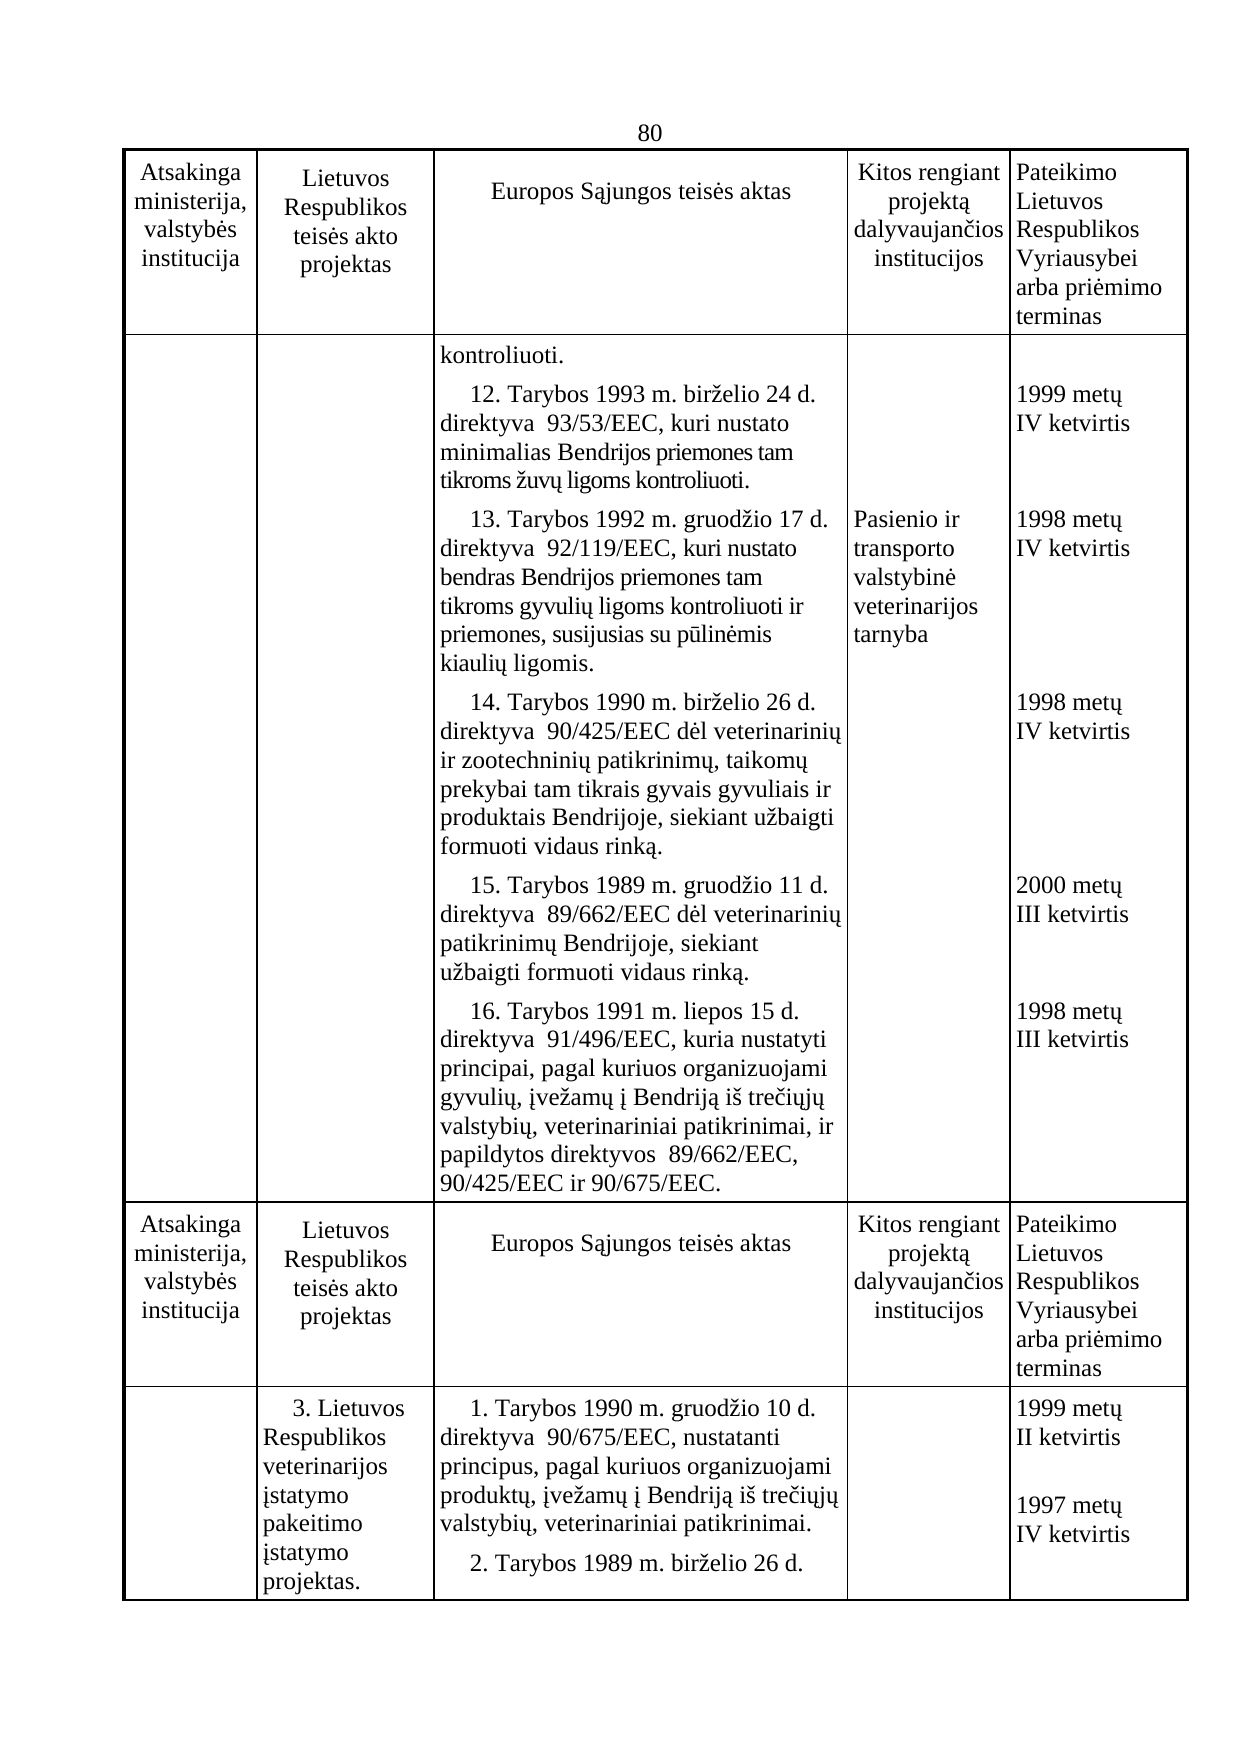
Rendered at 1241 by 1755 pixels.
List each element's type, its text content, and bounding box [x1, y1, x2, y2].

table_cell 1999 metų IV ketvirtis [1011, 373, 1186, 498]
table_header Pateikimo Lietuvos Respublikos Vyriausybei arba priėmimo terminas [1011, 151, 1186, 334]
table_cell 15. Tarybos 1989 m. gruodžio 11 d. direktyva 89/662/EEC dėl veterinarinių patikrinimų Bendrijoje, siekiant užbaigti formuoti vidaus rinką. [435, 864, 847, 989]
table_cell Lietuvos Respublikos teisės akto projektas [258, 1203, 433, 1386]
table_cell kontroliuoti. [435, 335, 847, 373]
table_cell [848, 864, 1009, 989]
table_cell [258, 990, 433, 1201]
table_cell [848, 335, 1009, 373]
table_cell [258, 498, 433, 681]
table_cell [1011, 335, 1186, 373]
table_cell [848, 373, 1009, 498]
table_cell Europos Sąjungos teisės aktas [435, 1203, 847, 1386]
table_cell 1998 metų IV ketvirtis [1011, 498, 1186, 681]
table_cell [126, 373, 256, 498]
table_cell Pasienio ir transporto valstybinė veterinarijos tarnyba [848, 498, 1009, 681]
table_header Lietuvos Respublikos teisės akto projektas [258, 151, 433, 334]
table_cell 2000 metų III ketvirtis [1011, 864, 1186, 989]
table_cell 1999 metų II ketvirtis 1997 metų IV ketvirtis [1011, 1387, 1186, 1599]
table_cell [126, 498, 256, 681]
table_cell 13. Tarybos 1992 m. gruodžio 17 d. direktyva 92/119/EEC, kuri nustato bendras Bendrijos priemones tam tikroms gyvulių ligoms kontroliuoti ir priemones, susijusias su pūlinėmis kiaulių ligomis. [435, 498, 847, 681]
table_cell Kitos rengiant projektą dalyvaujančios institucijos [848, 1203, 1009, 1386]
table_cell [848, 681, 1009, 864]
table_cell 1998 metų IV ketvirtis [1011, 681, 1186, 864]
table_cell 16. Tarybos 1991 m. liepos 15 d. direktyva 91/496/EEC, kuria nustatyti principai, pagal kuriuos organizuojami gyvulių, įvežamų į Bendriją iš trečiųjų valstybių, veterinariniai patikrinimai, ir papildytos direktyvos 89/662/EEC, 90/425/EEC ir 90/675/EEC. [435, 990, 847, 1201]
table_cell [258, 681, 433, 864]
table_cell Atsakinga ministerija, valstybės institucija [126, 1203, 256, 1386]
table_header Europos Sąjungos teisės aktas [435, 151, 847, 334]
table_cell 1. Tarybos 1990 m. gruodžio 10 d. direktyva 90/675/EEC, nustatanti principus, pagal kuriuos organizuojami produktų, įvežamų į Bendriją iš trečiųjų valstybių, veterinariniai patikrinimai. 2. Tarybos 1989 m. birželio 26 d. [435, 1387, 847, 1599]
table_cell [848, 1387, 1009, 1599]
table_cell Pateikimo Lietuvos Respublikos Vyriausybei arba priėmimo terminas [1011, 1203, 1186, 1386]
table_cell [258, 864, 433, 989]
table_cell [258, 373, 433, 498]
table_cell [126, 1387, 256, 1599]
table_cell [126, 681, 256, 864]
table_header Kitos rengiant projektą dalyvaujančios institucijos [848, 151, 1009, 334]
table_cell 3. Lietuvos Respublikos veterinarijos įstatymo pakeitimo įstatymo projektas. [258, 1387, 433, 1599]
table_cell 12. Tarybos 1993 m. birželio 24 d. direktyva 93/53/EEC, kuri nustato minimalias Bendrijos priemones tam tikroms žuvų ligoms kontroliuoti. [435, 373, 847, 498]
table_cell [258, 335, 433, 373]
table_header Atsakinga ministerija, valstybės institucija [126, 151, 256, 334]
table_cell [126, 990, 256, 1201]
table_cell [126, 335, 256, 373]
table_cell [126, 864, 256, 989]
table_cell 1998 metų III ketvirtis [1011, 990, 1186, 1201]
table_cell [848, 990, 1009, 1201]
table_cell 14. Tarybos 1990 m. birželio 26 d. direktyva 90/425/EEC dėl veterinarinių ir zootechninių patikrinimų, taikomų prekybai tam tikrais gyvais gyvuliais ir produktais Bendrijoje, siekiant užbaigti formuoti vidaus rinką. [435, 681, 847, 864]
